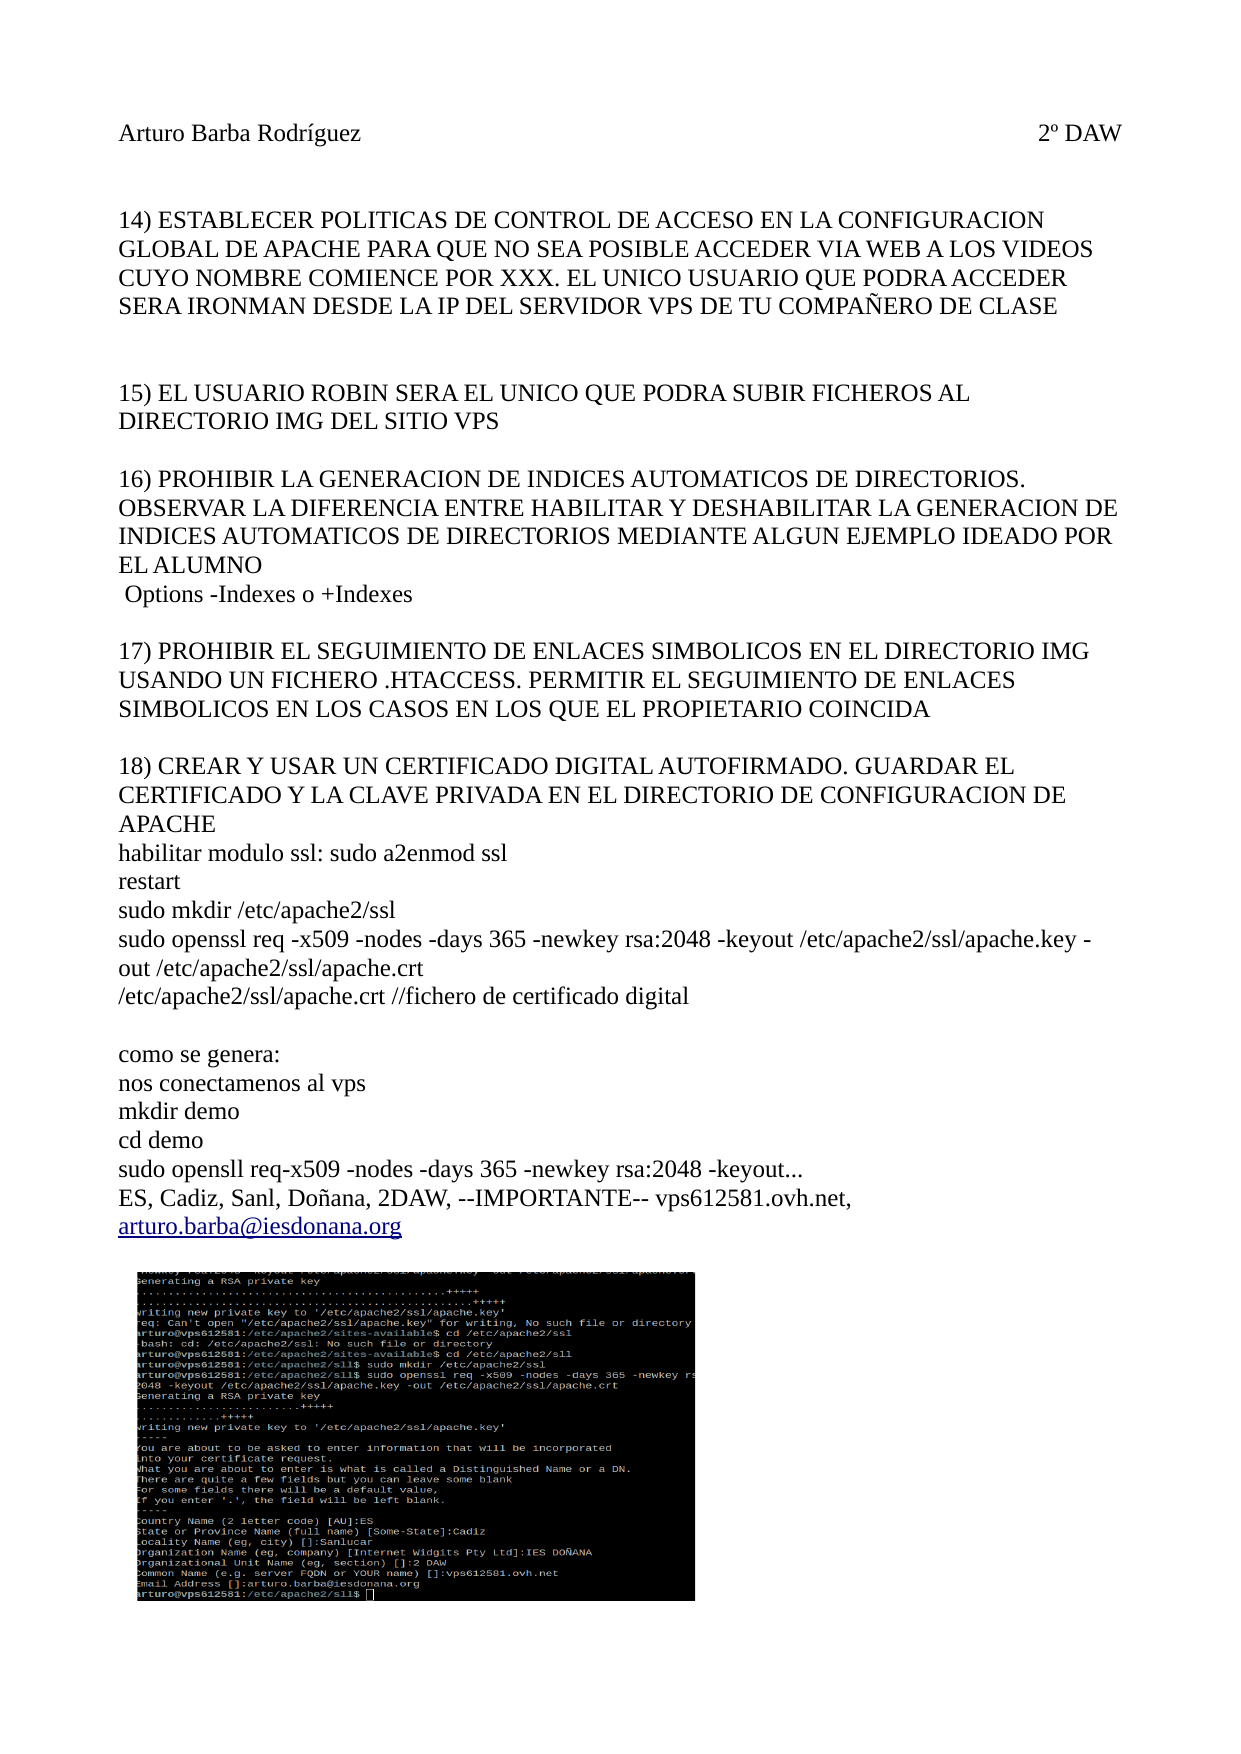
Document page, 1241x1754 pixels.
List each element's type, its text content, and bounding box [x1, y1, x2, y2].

text restart [118, 866, 1122, 895]
text 17) PROHIBIR EL SEGUIMIENTO DE ENLACES SIMBOLICOS EN EL DIRECTORIO IMG USANDO UN FICHERO .HTACCESS. PERMITIR EL SEGUIMIENTO DE ENLACES SIMBOLICOS EN LOS CASOS EN LOS QUE EL PROPIETARIO COINCIDA [118, 636, 1122, 723]
text nos conectamenos al vps [118, 1068, 1122, 1096]
text cd demo [118, 1125, 1122, 1154]
text 15) EL USUARIO ROBIN SERA EL UNICO QUE PODRA SUBIR FICHEROS AL DIRECTORIO IMG DEL SITIO VPS [118, 378, 1122, 435]
text ES, Cadiz, Sanl, Doñana, 2DAW, --IMPORTANTE-- vps612581.ovh.net, arturo.barba@iesdonana.org [118, 1183, 1122, 1240]
text 16) PROHIBIR LA GENERACION DE INDICES AUTOMATICOS DE DIRECTORIOS. OBSERVAR LA DIFERENCIA ENTRE HABILITAR Y DESHABILITAR LA GENERACION DE INDICES AUTOMATICOS DE DIRECTORIOS MEDIANTE ALGUN EJEMPLO IDEADO POR EL ALUMNO [118, 464, 1122, 579]
picture [396, 1272, 552, 1601]
text sudo openssl req -x509 -nodes -days 365 -newkey rsa:2048 -keyout /etc/apache2/ssl/apache.key -out /etc/apache2/ssl/apache.crt [118, 924, 1122, 981]
text como se genera: [118, 1039, 1122, 1068]
text /etc/apache2/ssl/apache.crt //fichero de certificado digital [118, 981, 1122, 1010]
text habilitar modulo ssl: sudo a2enmod ssl [118, 838, 1122, 866]
text sudo mkdir /etc/apache2/ssl [118, 895, 1122, 924]
text 18) CREAR Y USAR UN CERTIFICADO DIGITAL AUTOFIRMADO. GUARDAR EL CERTIFICADO Y LA CLAVE PRIVADA EN EL DIRECTORIO DE CONFIGURACION DE APACHE [118, 751, 1122, 838]
text 14) ESTABLECER POLITICAS DE CONTROL DE ACCESO EN LA CONFIGURACION GLOBAL DE APACHE PARA QUE NO SEA POSIBLE ACCEDER VIA WEB A LOS VIDEOS CUYO NOMBRE COMIENCE POR XXX. EL UNICO USUARIO QUE PODRA ACCEDER SERA IRONMAN DESDE LA IP DEL SERVIDOR VPS DE TU COMPAÑERO DE CLASE [118, 205, 1122, 320]
text Options -Indexes o +Indexes [118, 579, 1122, 608]
text sudo opensll req-x509 -nodes -days 365 -newkey rsa:2048 -keyout... [118, 1154, 1122, 1183]
text mkdir demo [118, 1096, 1122, 1125]
